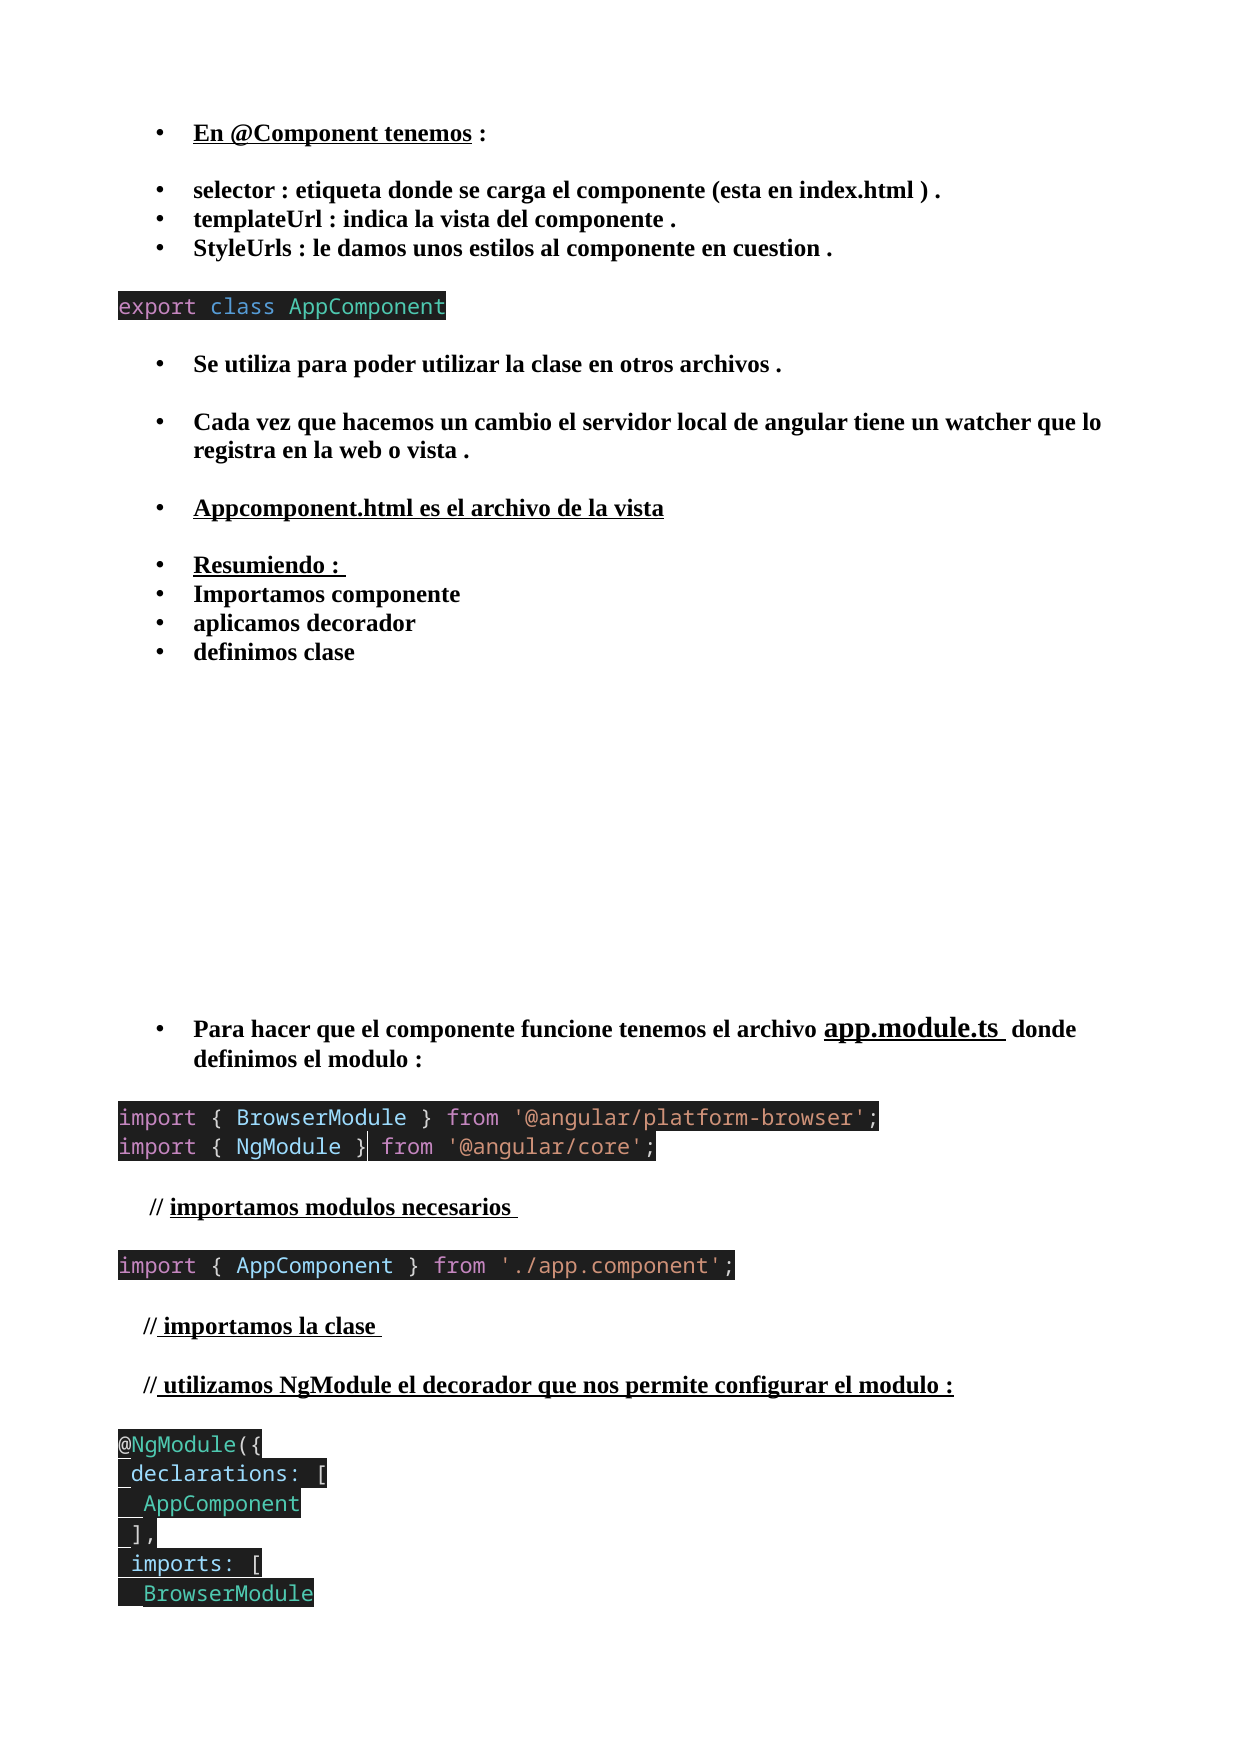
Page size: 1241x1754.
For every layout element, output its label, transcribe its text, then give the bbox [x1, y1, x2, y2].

list Para hacer que el componente funcione tenemos el archivo app.module.ts donde definimos el modulo : [156, 1010, 1122, 1073]
text // importamos modulos necesarios [118, 1191, 1122, 1221]
text // importamos la clase [118, 1310, 1122, 1339]
list Resumiendo : [156, 550, 1122, 579]
text ], [118, 1518, 1122, 1548]
text imports: [ [118, 1548, 1122, 1577]
list templateUrl : indica la vista del componente . [156, 204, 1122, 233]
text export class AppComponent [118, 291, 1122, 320]
list Cada vez que hacemos un cambio el servidor local de angular tiene un watcher que lo registra en la web o vista . [156, 407, 1122, 464]
text import { AppComponent } from './app.component'; [118, 1250, 1122, 1280]
list selector : etiqueta donde se carga el componente (esta en index.html ) . [156, 176, 1122, 204]
list En @Component tenemos : [156, 118, 1122, 147]
text AppComponent [118, 1488, 1122, 1518]
list Appcomponent.html es el archivo de la vista [156, 493, 1122, 522]
list Se utiliza para poder utilizar la clase en otros archivos . [156, 349, 1122, 378]
text @NgModule({ [118, 1428, 1122, 1458]
text declarations: [ [118, 1458, 1122, 1488]
text import { NgModule } from '@angular/core'; [118, 1131, 1122, 1161]
list Importamos componente [156, 579, 1122, 608]
text // utilizamos NgModule el decorador que nos permite configurar el modulo : [118, 1369, 1122, 1399]
list StyleUrls : le damos unos estilos al componente en cuestion . [156, 233, 1122, 262]
text BrowserModule [118, 1577, 1122, 1607]
list aplicamos decorador [156, 608, 1122, 637]
list definimos clase [156, 637, 1122, 665]
text import { BrowserModule } from '@angular/platform-browser'; [118, 1101, 1122, 1131]
